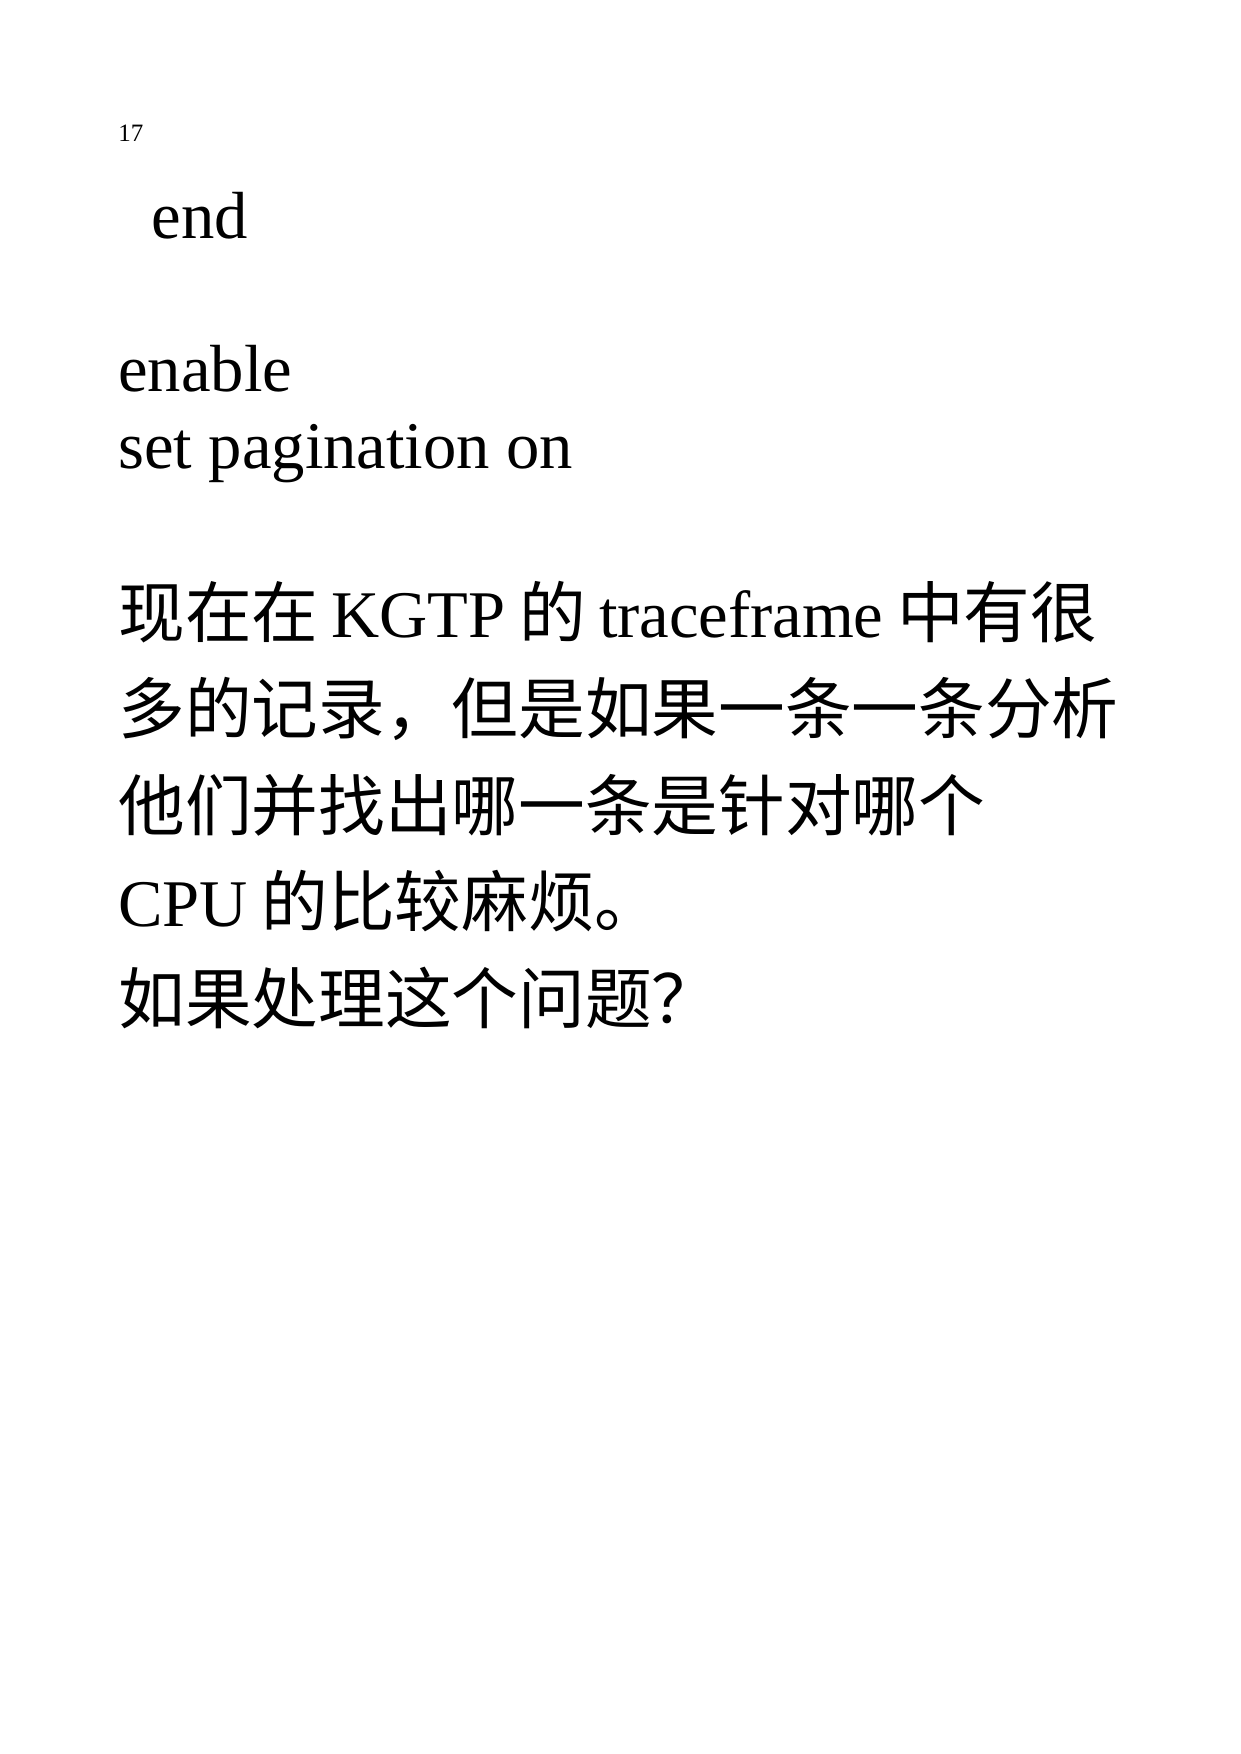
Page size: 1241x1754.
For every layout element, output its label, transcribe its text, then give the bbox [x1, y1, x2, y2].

text 现在在KGTP的traceframe中有很多的记录，但是如果一条一条分析他们并找出哪一条是针对哪个CPU的比较麻烦。 [118, 560, 1122, 946]
text set pagination on [118, 406, 1122, 483]
text end [118, 176, 1122, 253]
text enable [118, 330, 1122, 406]
text 如果处理这个问题？ [118, 946, 1122, 1042]
